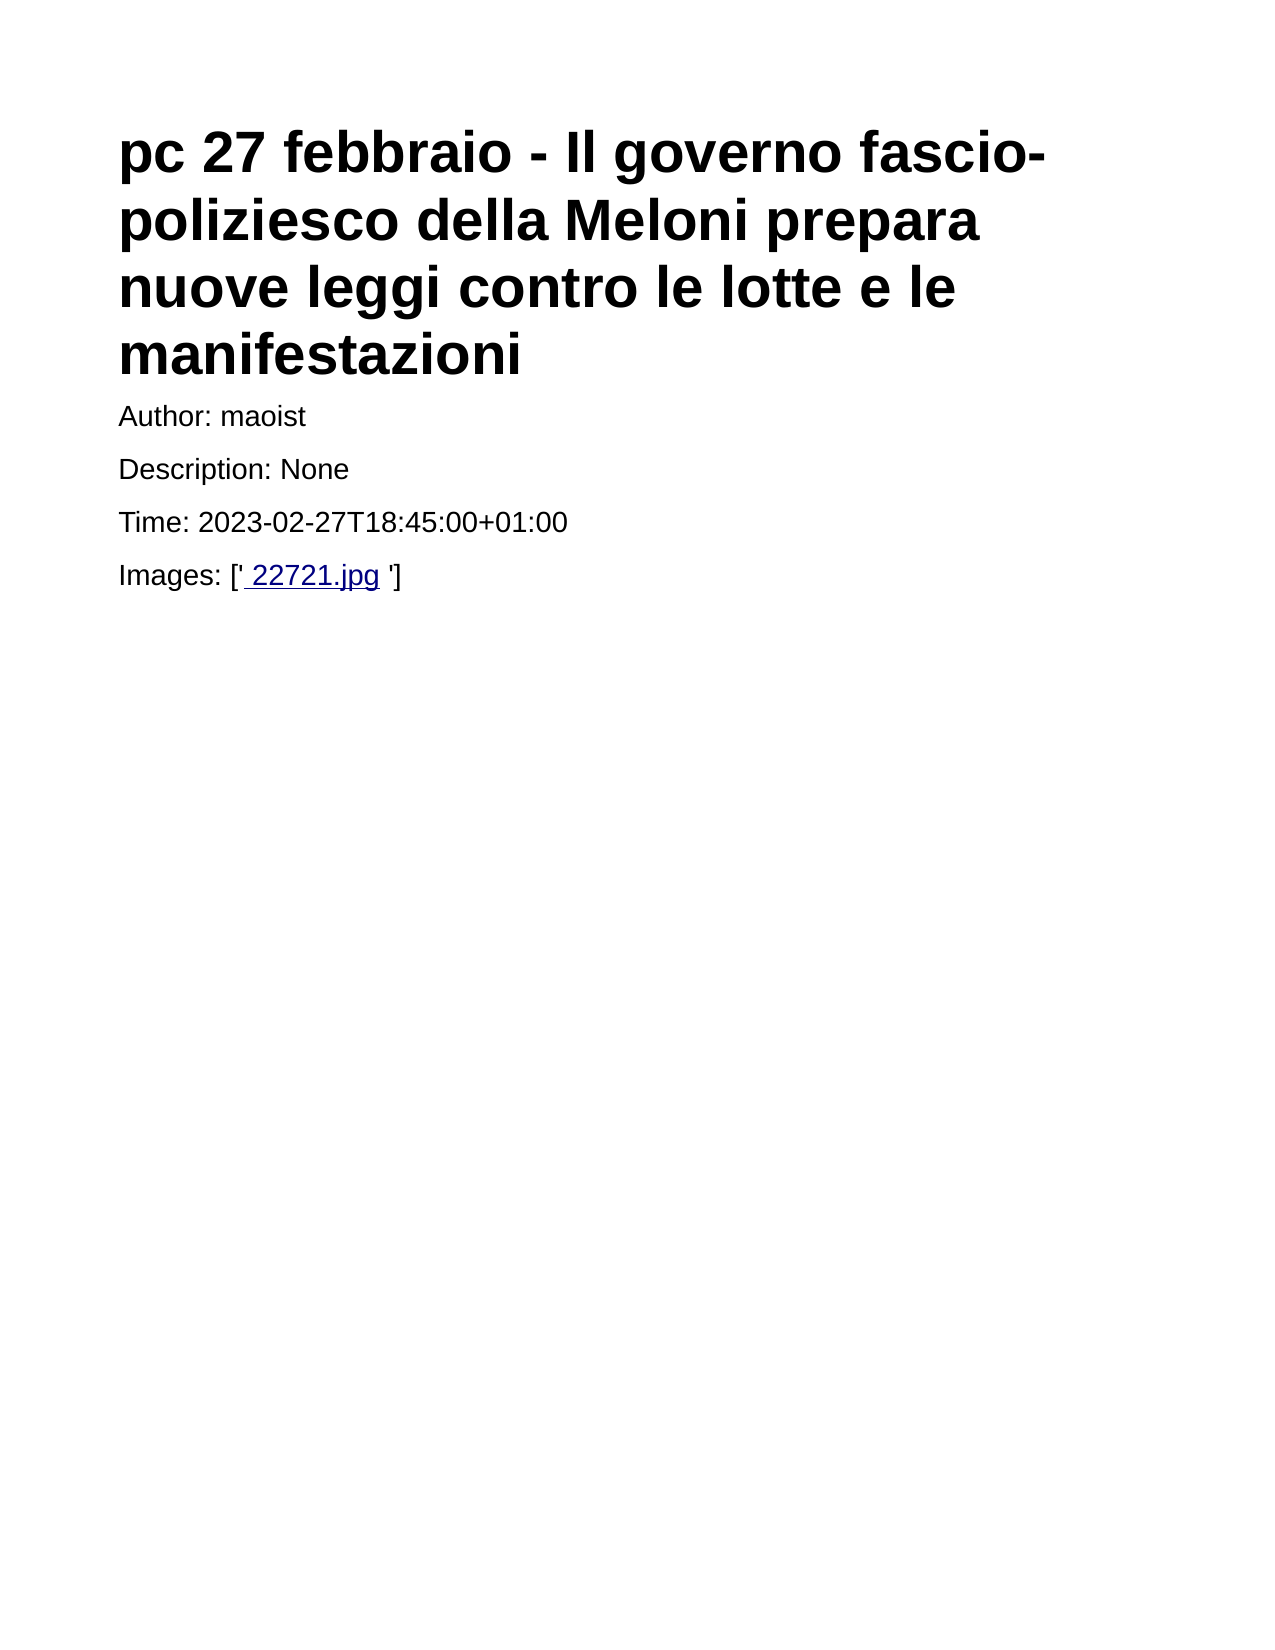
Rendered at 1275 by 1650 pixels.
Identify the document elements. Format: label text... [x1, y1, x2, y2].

text Description: None [118, 452, 1157, 486]
subtitle pc 27 febbraio - Il governo fascio-poliziesco della Meloni prepara nuove leggi contro le lotte e le manifestazioni [118, 118, 1157, 386]
text Images: [' 22721.jpg '] [118, 558, 1157, 592]
text Author: maoist [118, 399, 1157, 432]
text Time: 2023-02-27T18:45:00+01:00 [118, 505, 1157, 539]
